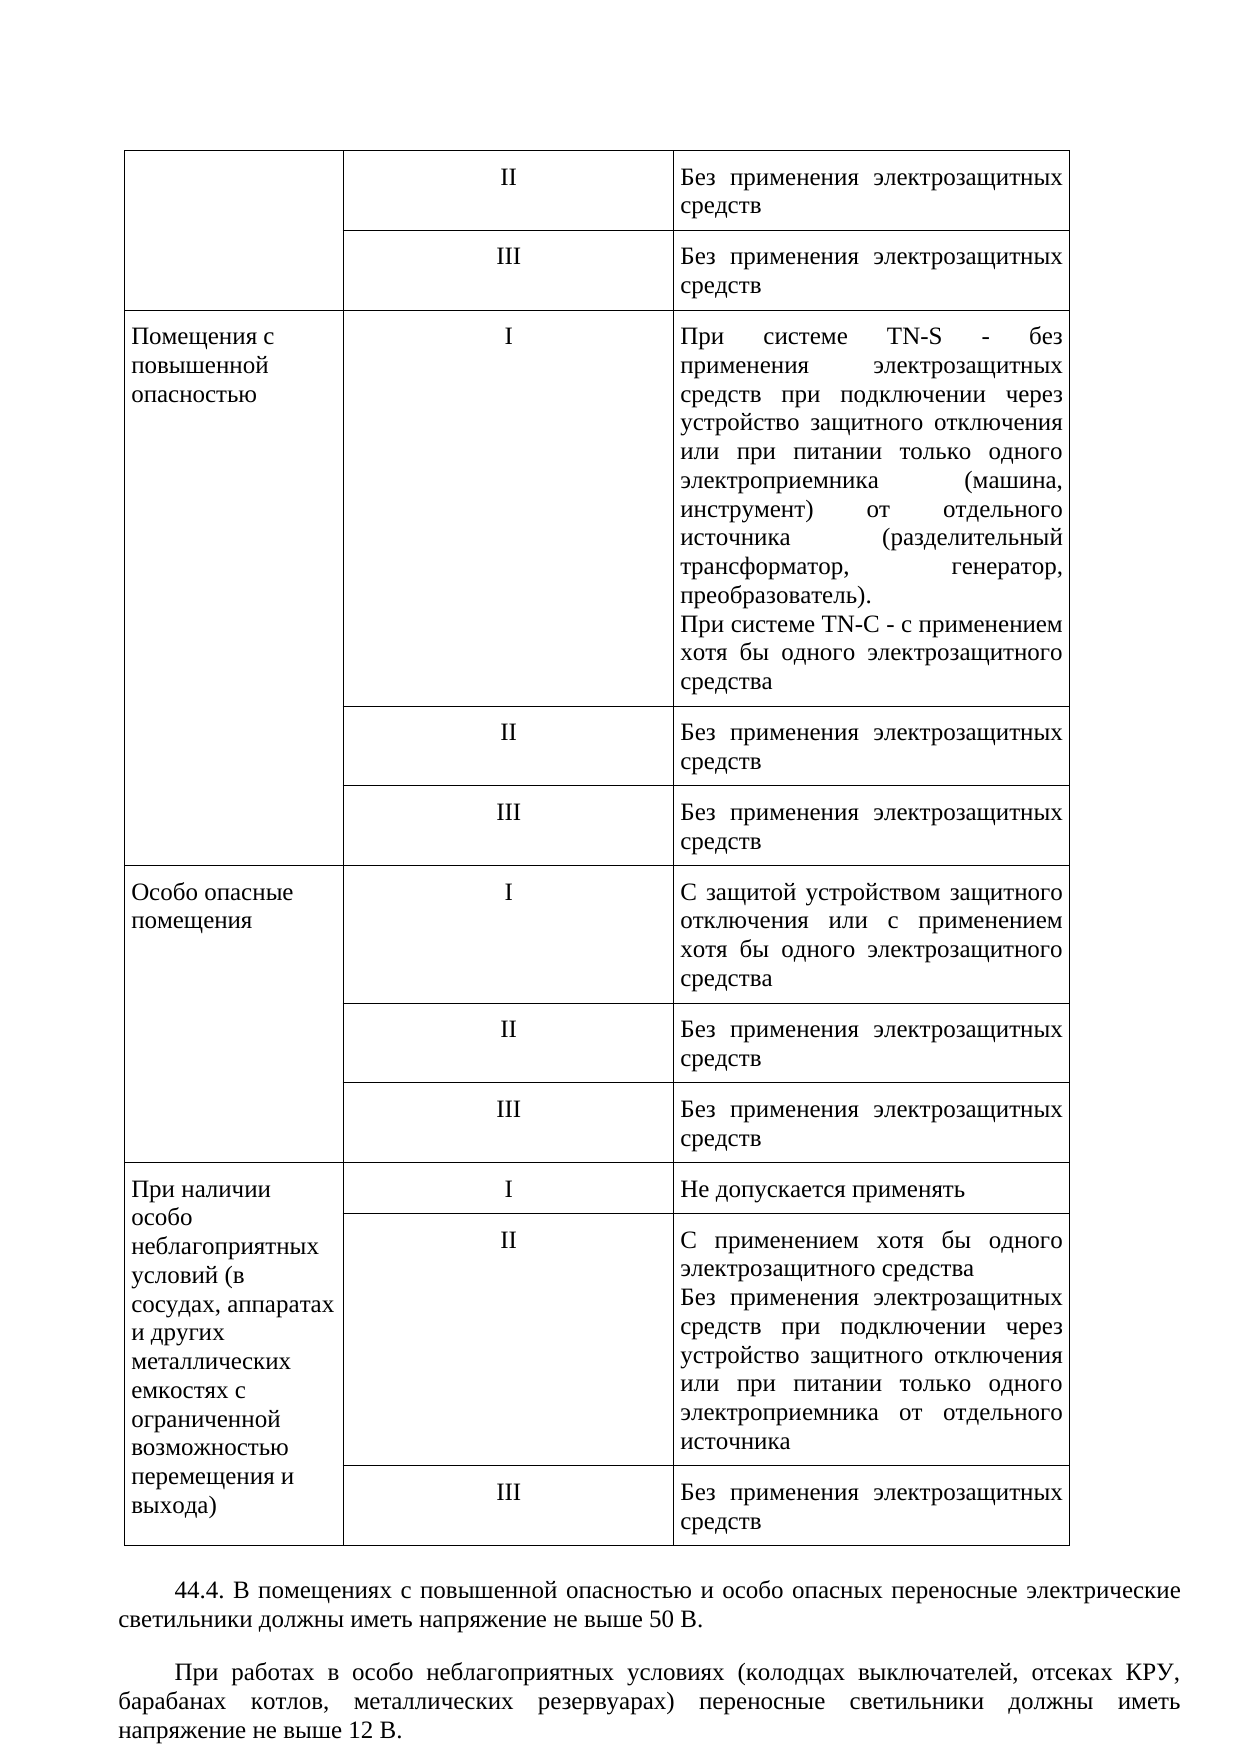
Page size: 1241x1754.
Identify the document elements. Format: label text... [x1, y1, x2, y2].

table_cell Без применения электрозащитных средств [674, 1004, 1069, 1082]
table_cell Без применения электрозащитных средств [674, 707, 1069, 785]
table_cell С применением хотя бы одного электрозащитного средства Без применения электрозащитных средств при подключении через устройство защитного отключения или при питании только одного электроприемника от отдельного источника [674, 1214, 1069, 1465]
table_cell С защитой устройством защитного отключения или с применением хотя бы одного электрозащитного средства [674, 866, 1069, 1002]
table_cell III [344, 1083, 673, 1162]
table_cell Без применения электрозащитных средств [674, 1466, 1069, 1545]
table_cell При наличии особо неблагоприятных условий (в сосудах, аппаратах и других металлических емкостях с ограниченной возможностью перемещения и выхода) [125, 1163, 343, 1545]
table_cell II [344, 151, 673, 230]
text 44.4. В помещениях с повышенной опасностью и особо опасных переносные электрические светильники должны иметь напряжение не выше 50 В. [118, 1575, 1181, 1632]
table_cell III [344, 231, 673, 309]
table_cell Особо опасные помещения [125, 866, 343, 1162]
table_cell Не допускается применять [674, 1163, 1069, 1213]
table_cell [125, 151, 343, 309]
table_cell I [344, 866, 673, 1002]
table_cell Без применения электрозащитных средств [674, 1083, 1069, 1162]
table_cell II [344, 1004, 673, 1082]
table_cell III [344, 786, 673, 865]
table_cell Помещения с повышенной опасностью [125, 311, 343, 865]
text При работах в особо неблагоприятных условиях (колодцах выключателей, отсеках КРУ, барабанах котлов, металлических резервуарах) переносные светильники должны иметь напряжение не выше 12 В. [118, 1657, 1181, 1744]
table_cell Без применения электрозащитных средств [674, 151, 1069, 230]
table_cell II [344, 1214, 673, 1465]
table_cell Без применения электрозащитных средств [674, 786, 1069, 865]
table_cell При системе TN-S - без применения электрозащитных средств при подключении через устройство защитного отключения или при питании только одного электроприемника (машина, инструмент) от отдельного источника (разделительный трансформатор, генератор, преобразователь). При системе TN-C - с применением хотя бы одного электрозащитного средства [674, 311, 1069, 706]
table_cell III [344, 1466, 673, 1545]
table_cell II [344, 707, 673, 785]
table_cell I [344, 311, 673, 706]
table_cell Без применения электрозащитных средств [674, 231, 1069, 309]
table_cell I [344, 1163, 673, 1213]
